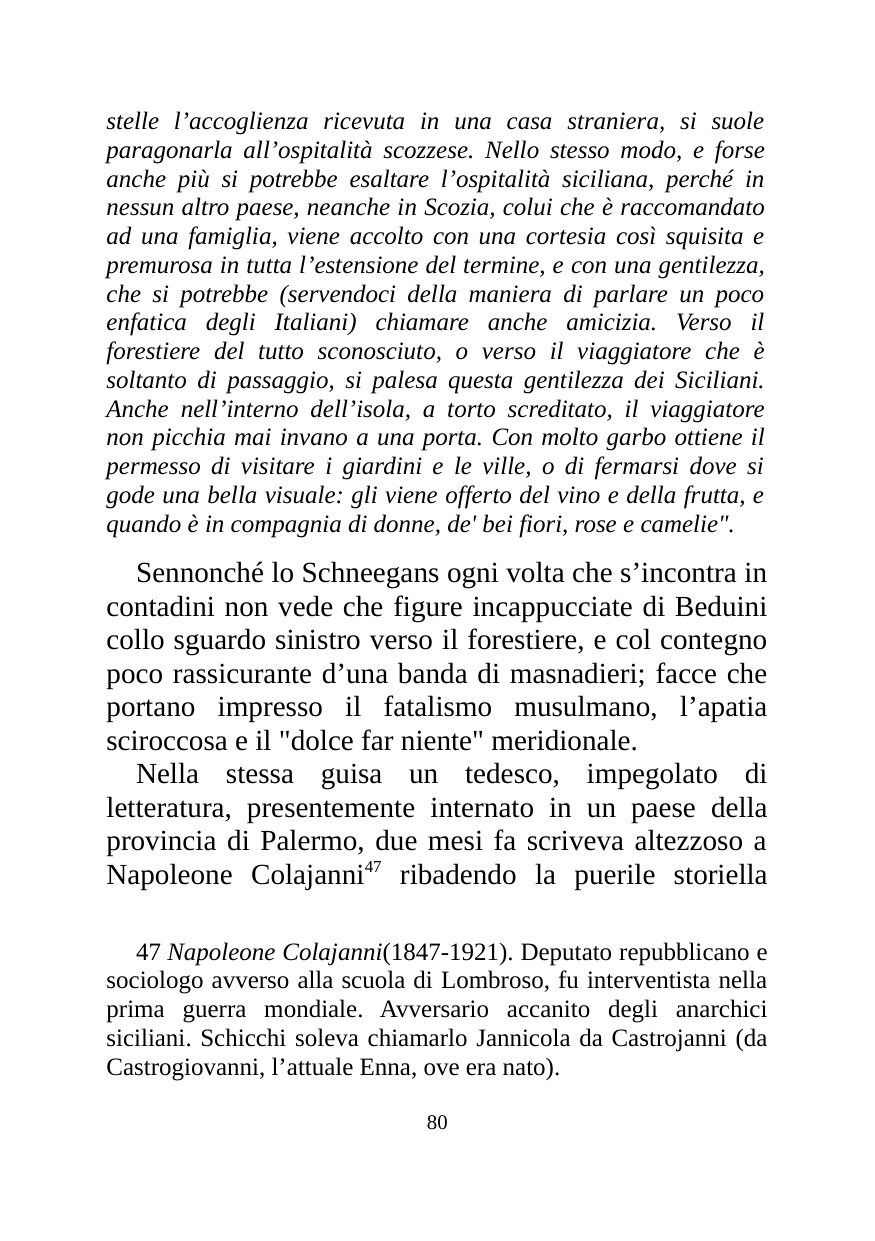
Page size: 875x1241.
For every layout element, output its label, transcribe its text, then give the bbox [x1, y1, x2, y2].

text Napoleone Colajanni(1847-1921). Deputato repubblicano e sociologo avverso alla scuola di Lombroso, fu interventista nella prima guerra mondiale. Avversario accanito degli anarchici siciliani. Schicchi soleva chiamarlo Jannicola da Castrojanni (da Castrogiovanni, l’attuale Enna, ove era nato). [106, 937, 768, 1080]
text Sennonché lo Schneegans ogni volta che s’incontra in contadini non vede che figure incappucciate di Beduini collo sguardo sinistro verso il forestiere, e col contegno poco rassicurante d’una banda di masnadieri; facce che portano impresso il fatalismo musulmano, l’apatia sciroccosa e il "dolce far niente" meridionale. [106, 555, 768, 756]
text stelle l’accoglienza ricevuta in una casa straniera, si suole paragonarla all’ospitalità scozzese. Nello stesso modo, e forse anche più si potrebbe esaltare l’ospitalità siciliana, perché in nessun altro paese, neanche in Scozia, colui che è raccomandato ad una famiglia, viene accolto con una cortesia così squisita e premurosa in tutta l’estensione del termine, e con una gentilezza, che si potrebbe (servendoci della maniera di parlare un poco enfatica degli Italiani) chiamare anche amicizia. Verso il forestiere del tutto sconosciuto, o verso il viaggiatore che è soltanto di passaggio, si palesa questa gentilezza dei Siciliani. Anche nell’interno dell’isola, a torto screditato, il viaggiatore non picchia mai invano a una porta. Con molto garbo ottiene il permesso di visitare i giardini e le ville, o di fermarsi dove si gode una bella visuale: gli viene offerto del vino e della frutta, e quando è in compagnia di donne, de' bei fiori, rose e camelie". [106, 106, 768, 537]
text Nella stessa guisa un tedesco, impegolato di letteratura, presentemente internato in un paese della provincia di Palermo, due mesi fa scriveva altezzoso a Napoleone Colajanni ribadendo la puerile storiella [106, 756, 768, 891]
